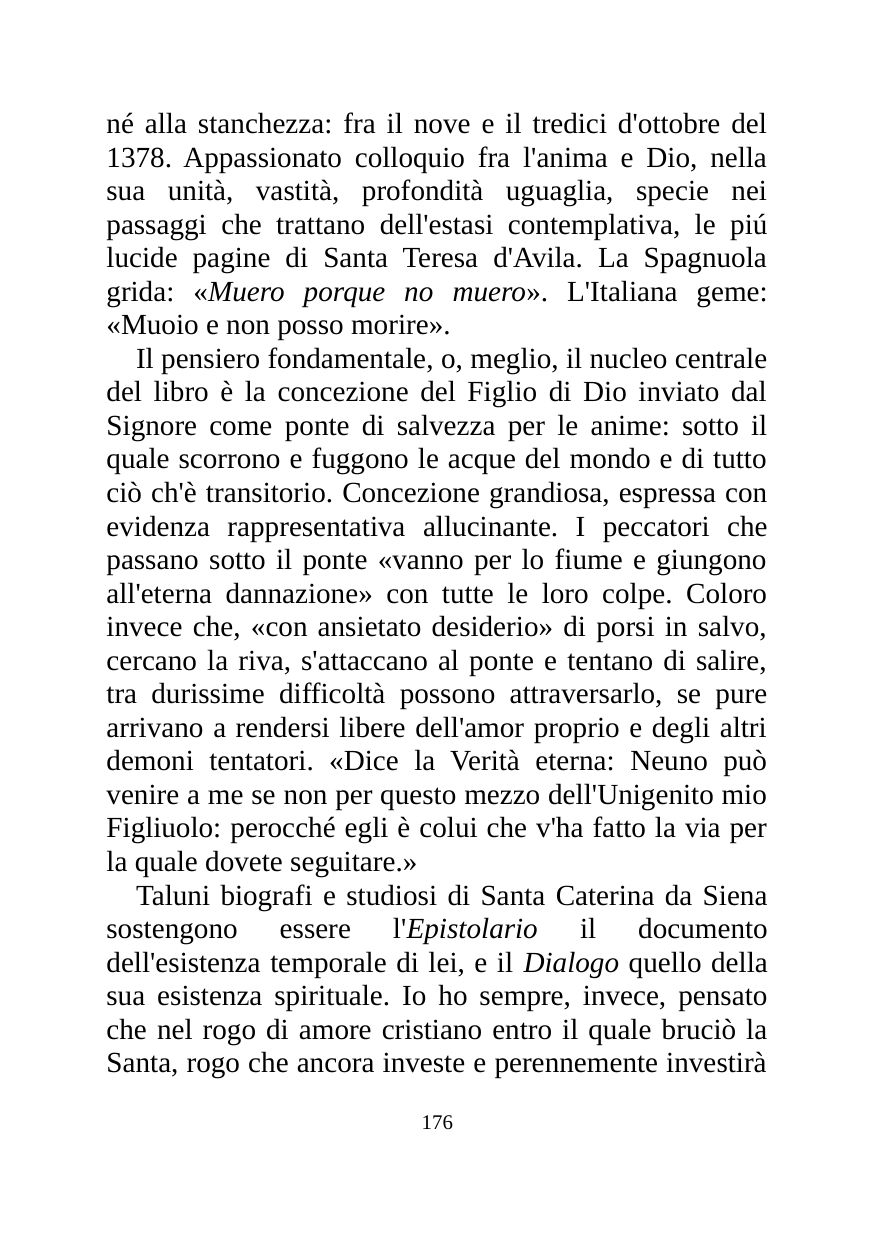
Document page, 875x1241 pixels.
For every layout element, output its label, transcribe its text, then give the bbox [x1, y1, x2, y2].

text né alla stanchezza: fra il nove e il tredici d'ottobre del 1378. Appassionato colloquio fra l'anima e Dio, nella sua unità, vastità, profondità uguaglia, specie nei passaggi che trattano dell'estasi contemplativa, le piú lucide pagine di Santa Teresa d'Avila. La Spagnuola grida: «Muero porque no muero». L'Italiana geme: «Muoio e non posso morire». [106, 106, 768, 341]
text Il pensiero fondamentale, o, meglio, il nucleo centrale del libro è la concezione del Figlio di Dio inviato dal Signore come ponte di salvezza per le anime: sotto il quale scorrono e fuggono le acque del mondo e di tutto ciò ch'è transitorio. Concezione grandiosa, espressa con evidenza rappresentativa allucinante. I peccatori che passano sotto il ponte «vanno per lo fiume e giungono all'eterna dannazione» con tutte le loro colpe. Coloro invece che, «con ansietato desiderio» di porsi in salvo, cercano la riva, s'attaccano al ponte e tentano di salire, tra durissime difficoltà possono attraversarlo, se pure arrivano a rendersi libere dell'amor proprio e degli altri demoni tentatori. «Dice la Verità eterna: Neuno può venire a me se non per questo mezzo dell'Unigenito mio Figliuolo: perocché egli è colui che v'ha fatto la via per la quale dovete seguitare.» [106, 341, 768, 878]
text Taluni biografi e studiosi di Santa Caterina da Siena sostengono essere l'Epistolario il documento dell'esistenza temporale di lei, e il Dialogo quello della sua esistenza spirituale. Io ho sempre, invece, pensato che nel rogo di amore cristiano entro il quale bruciò la Santa, rogo che ancora investe e perennemente investirà [106, 878, 768, 1079]
